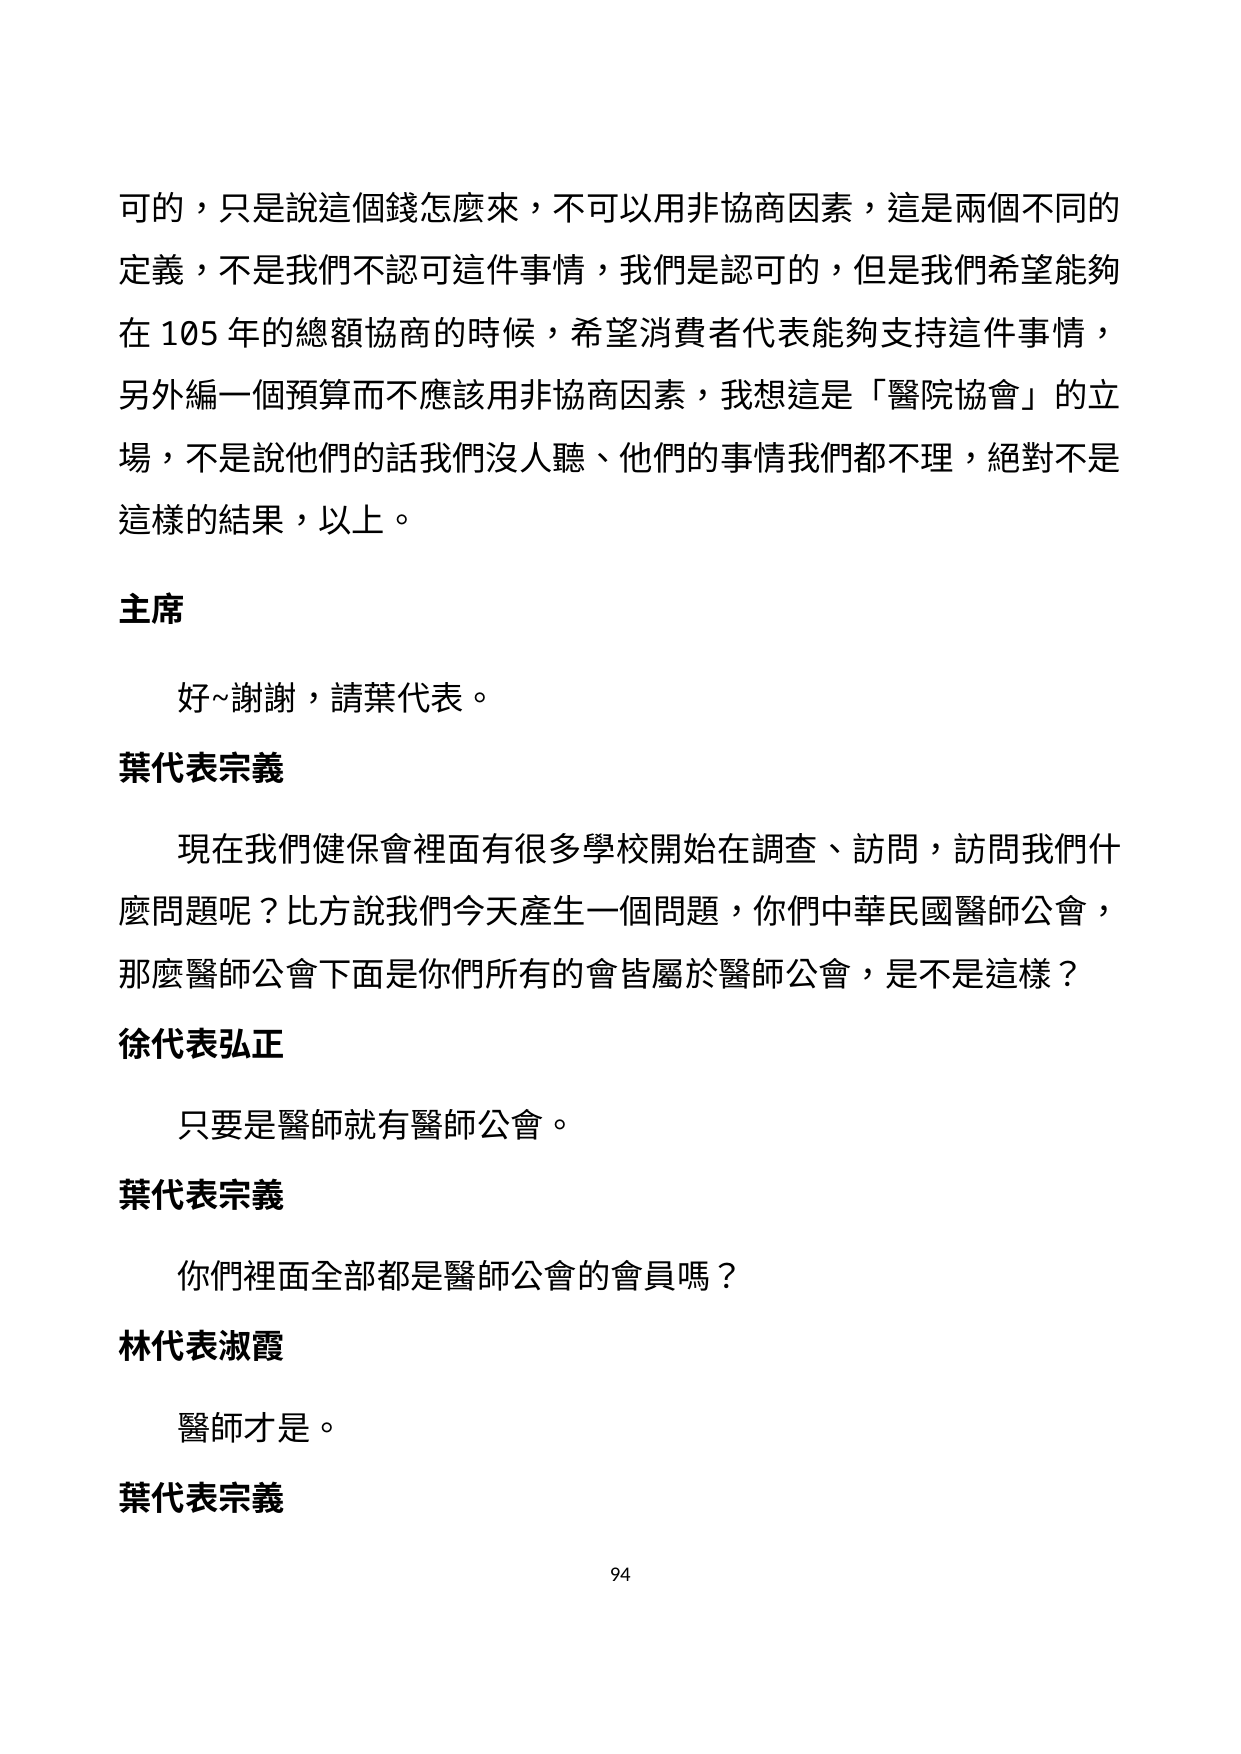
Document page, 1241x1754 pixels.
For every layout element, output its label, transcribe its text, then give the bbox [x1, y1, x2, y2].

text 只要是醫師就有醫師公會。 [118, 1082, 1122, 1144]
text 你們裡面全部都是醫師公會的會員嗎？ [118, 1233, 1122, 1295]
text 葉代表宗義 [118, 1454, 1122, 1517]
text 林代表淑霞 [118, 1303, 1122, 1365]
text 可的，只是說這個錢怎麼來，不可以用非協商因素，這是兩個不同的定義，不是我們不認可這件事情，我們是認可的，但是我們希望能夠在105年的總額協商的時候，希望消費者代表能夠支持這件事情，另外編一個預算而不應該用非協商因素，我想這是「醫院協會」的立場，不是說他們的話我們沒人聽、他們的事情我們都不理，絕對不是這樣的結果，以上。 [118, 164, 1122, 539]
text 葉代表宗義 [118, 724, 1122, 787]
text 好~謝謝，請葉代表。 [118, 654, 1122, 717]
text 徐代表弘正 [118, 1000, 1122, 1063]
text 現在我們健保會裡面有很多學校開始在調查、訪問，訪問我們什麼問題呢？比方說我們今天產生一個問題，你們中華民國醫師公會，那麼醫師公會下面是你們所有的會皆屬於醫師公會，是不是這樣？ [118, 805, 1122, 993]
text 主席 [118, 565, 1122, 628]
text 葉代表宗義 [118, 1152, 1122, 1214]
text 醫師才是。 [118, 1384, 1122, 1447]
